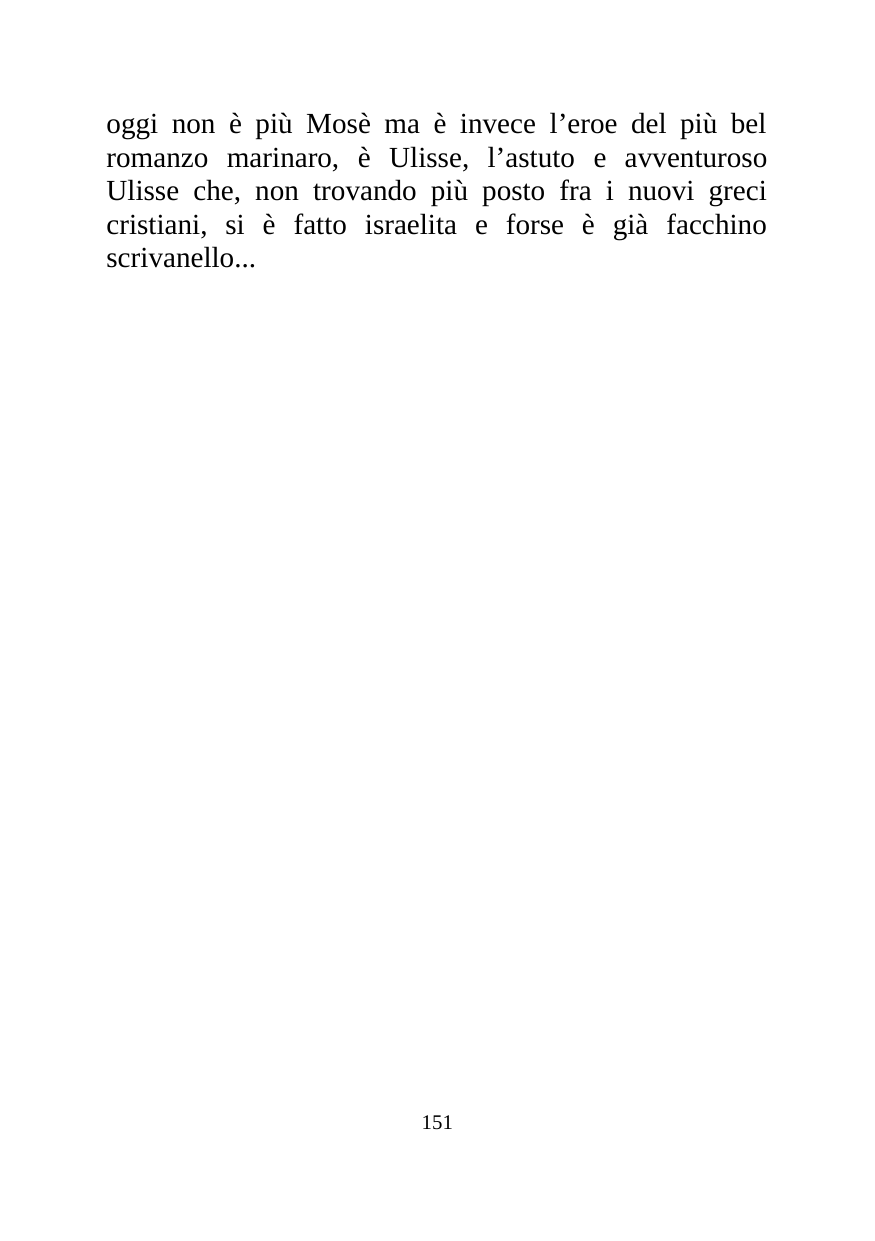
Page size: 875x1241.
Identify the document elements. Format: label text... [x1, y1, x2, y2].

text oggi non è più Mosè ma è invece l’eroe del più bel romanzo marinaro, è Ulisse, l’astuto e avventuroso Ulisse che, non trovando più posto fra i nuovi greci cristiani, si è fatto israelita e forse è già facchino scrivanello... [106, 106, 768, 274]
